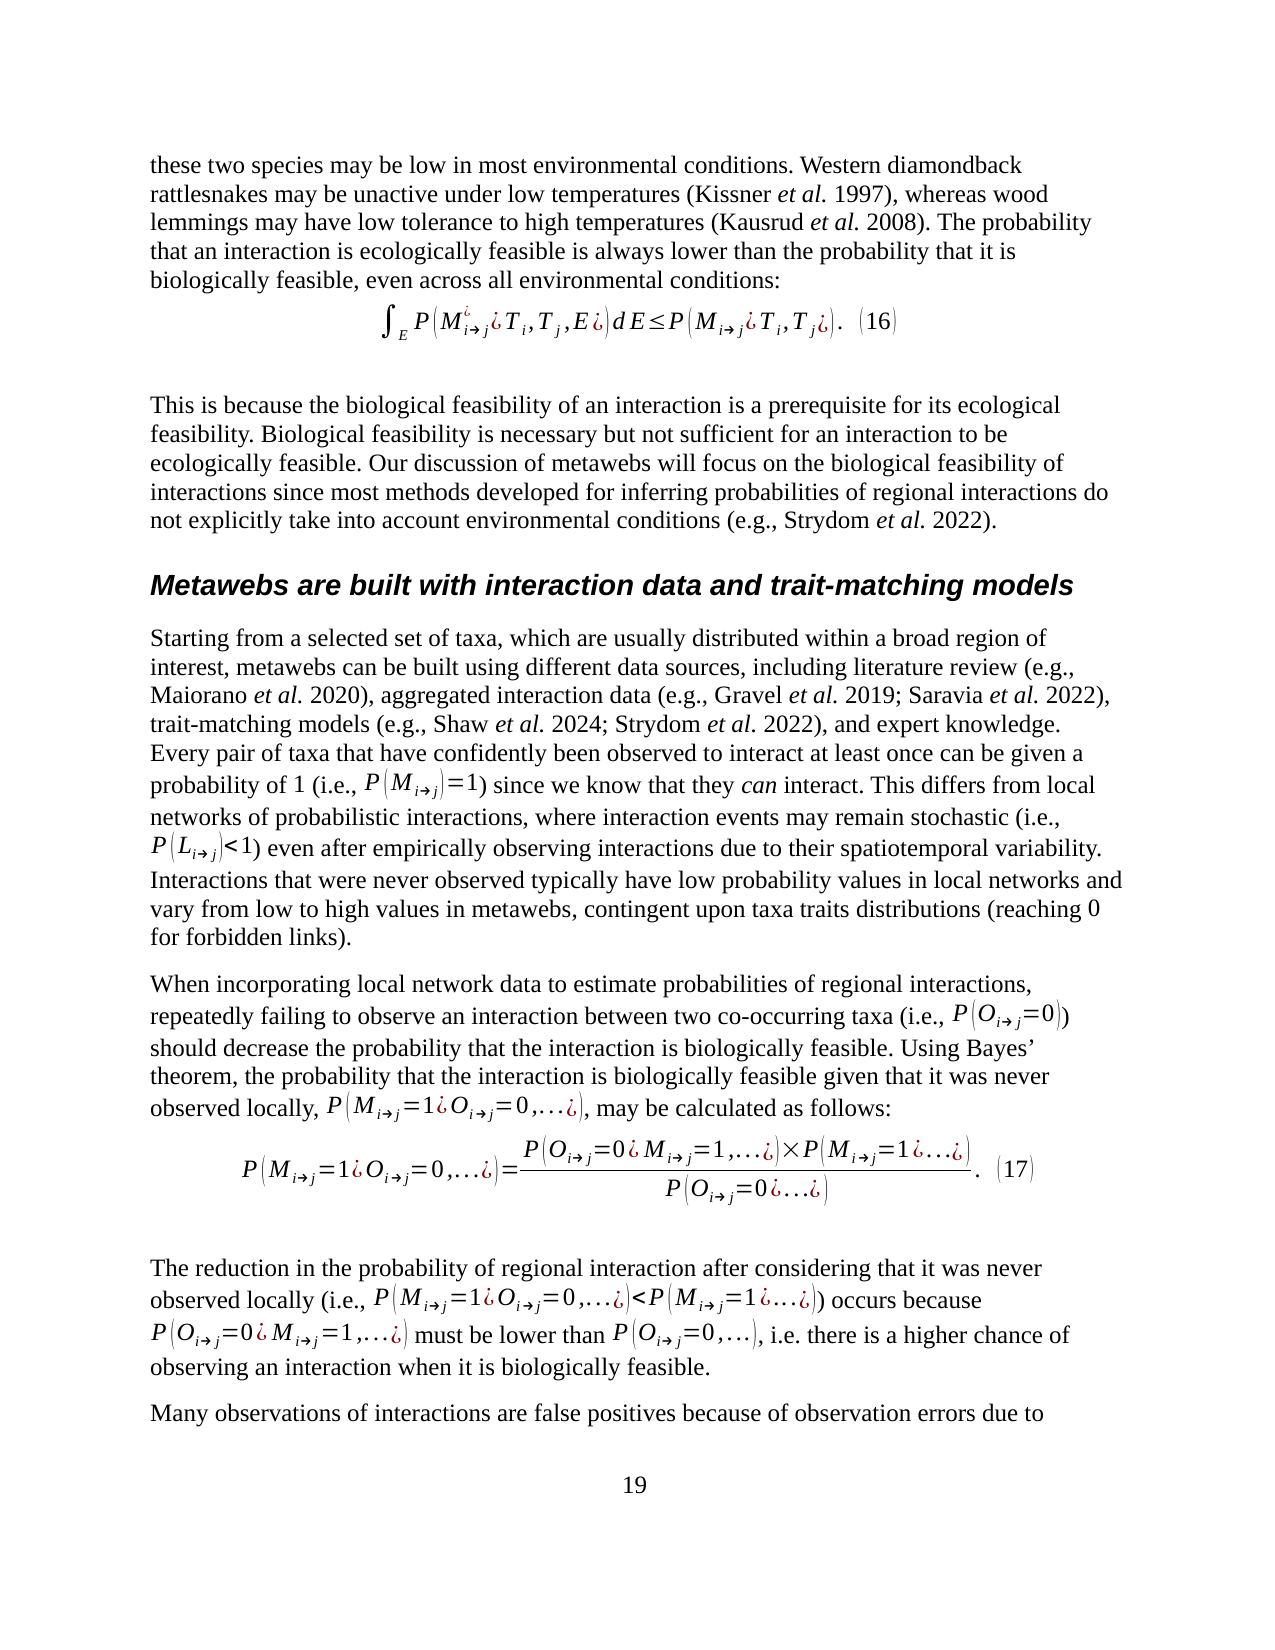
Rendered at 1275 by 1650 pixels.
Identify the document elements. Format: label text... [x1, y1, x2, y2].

text Many observations of interactions are false positives because of observation errors due to [150, 1398, 1125, 1427]
text these two species may be low in most environmental conditions. Western diamondback rattlesnakes may be unactive under low temperatures (Kissner et al. 1997), whereas wood lemmings may have low tolerance to high temperatures (Kausrud et al. 2008). The probability that an interaction is ecologically feasible is always lower than the probability that it is biologically feasible, even across all environmental conditions: [150, 150, 1125, 294]
text When incorporating local network data to estimate probabilities of regional interactions, repeatedly failing to observe an interaction between two co-occurring taxa (i.e., ) should decrease the probability that the interaction is biologically feasible. Using Bayes’ theorem, the probability that the interaction is biologically feasible given that it was never observed locally, , may be calculated as follows: [150, 969, 1125, 1125]
text This is because the biological feasibility of an interaction is a prerequisite for its ecological feasibility. Biological feasibility is necessary but not sufficient for an interaction to be ecologically feasible. Our discussion of metawebs will focus on the biological feasibility of interactions since most methods developed for inferring probabilities of regional interactions do not explicitly take into account environmental conditions (e.g., Strydom et al. 2022). [150, 390, 1125, 534]
text The reduction in the probability of regional interaction after considering that it was never observed locally (i.e., ) occurs because must be lower than , i.e. there is a higher chance of observing an interaction when it is biologically feasible. [150, 1253, 1125, 1380]
text Starting from a selected set of taxa, which are usually distributed within a broad region of interest, metawebs can be built using different data sources, including literature review (e.g., Maiorano et al. 2020), aggregated interaction data (e.g., Gravel et al. 2019; Saravia et al. 2022), trait-matching models (e.g., Shaw et al. 2024; Strydom et al. 2022), and expert knowledge. Every pair of taxa that have confidently been observed to interact at least once can be given a probability of (i.e., ) since we know that they can interact. This differs from local networks of probabilistic interactions, where interaction events may remain stochastic (i.e., ) even after empirically observing interactions due to their spatiotemporal variability. Interactions that were never observed typically have low probability values in local networks and vary from low to high values in metawebs, contingent upon taxa traits distributions (reaching for forbidden links). [150, 623, 1125, 951]
subtitle Metawebs are built with interaction data and trait-matching models [150, 568, 1125, 602]
